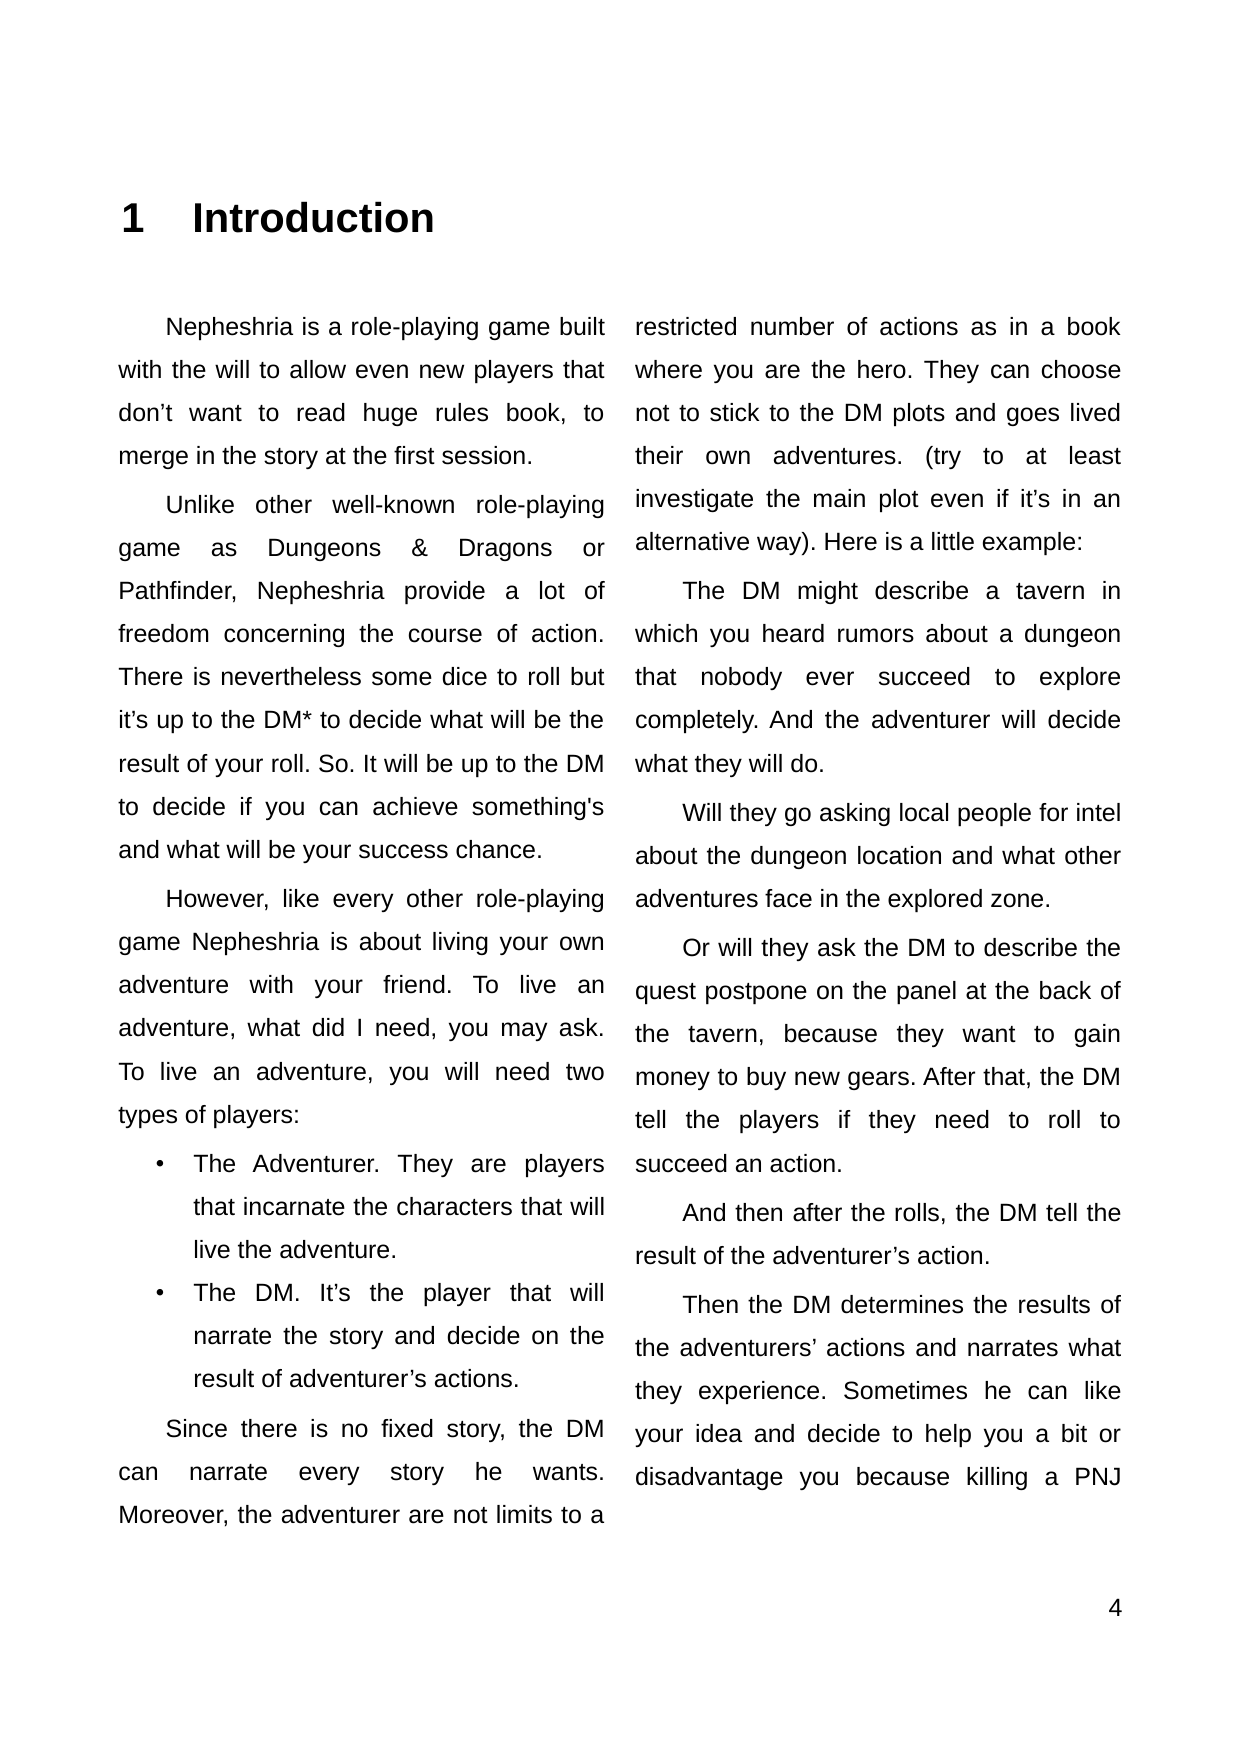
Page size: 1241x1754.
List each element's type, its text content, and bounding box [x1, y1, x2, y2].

list The Adventurer. They are players that incarnate the characters that will live the adventure. [156, 1149, 605, 1264]
text Will they go asking local people for intel about the dungeon location and what other adventures face in the explored zone. [635, 798, 1122, 913]
text Or will they ask the DM to describe the quest postpone on the panel at the back of the tavern, because they want to gain money to buy new gears. After that, the DM tell the players if they need to roll to succeed an action. [635, 933, 1122, 1177]
text Since there is no fixed story, the DM can narrate every story he wants. Moreover, the adventurer are not limits to a [118, 1413, 605, 1528]
text Then the DM determines the results of the adventurers’ actions and narrates what they experience. Sometimes he can like your idea and decide to help you a bit or disadvantage you because killing a PNJ [635, 1290, 1122, 1491]
text restricted number of actions as in a book where you are the hero. They can choose not to stick to the DM plots and goes lived their own adventures. (try to at least investigate the main plot even if it’s in an alternative way). Here is a little example: [635, 311, 1122, 556]
subtitle Introduction [118, 191, 1122, 244]
text Nepheshria is a role-playing game built with the will to allow even new players that don’t want to read huge rules book, to merge in the story at the first session. [118, 311, 605, 469]
text The DM might describe a tavern in which you heard rumors about a dungeon that nobody ever succeed to explore completely. And the adventurer will decide what they will do. [635, 576, 1122, 777]
text Unlike other well-known role-playing game as Dungeons & Dragons or Pathfinder, Nepheshria provide a lot of freedom concerning the course of action. There is nevertheless some dice to roll but it’s up to the DM* to decide what will be the result of your roll. So. It will be up to the DM to decide if you can achieve something's and what will be your success chance. [118, 490, 605, 864]
text However, like every other role-playing game Nepheshria is about living your own adventure with your friend. To live an adventure, what did I need, you may ask. To live an adventure, you will need two types of players: [118, 884, 605, 1128]
text And then after the rolls, the DM tell the result of the adventurer’s action. [635, 1198, 1122, 1269]
list The DM. It’s the player that will narrate the story and decide on the result of adventurer’s actions. [156, 1278, 605, 1393]
